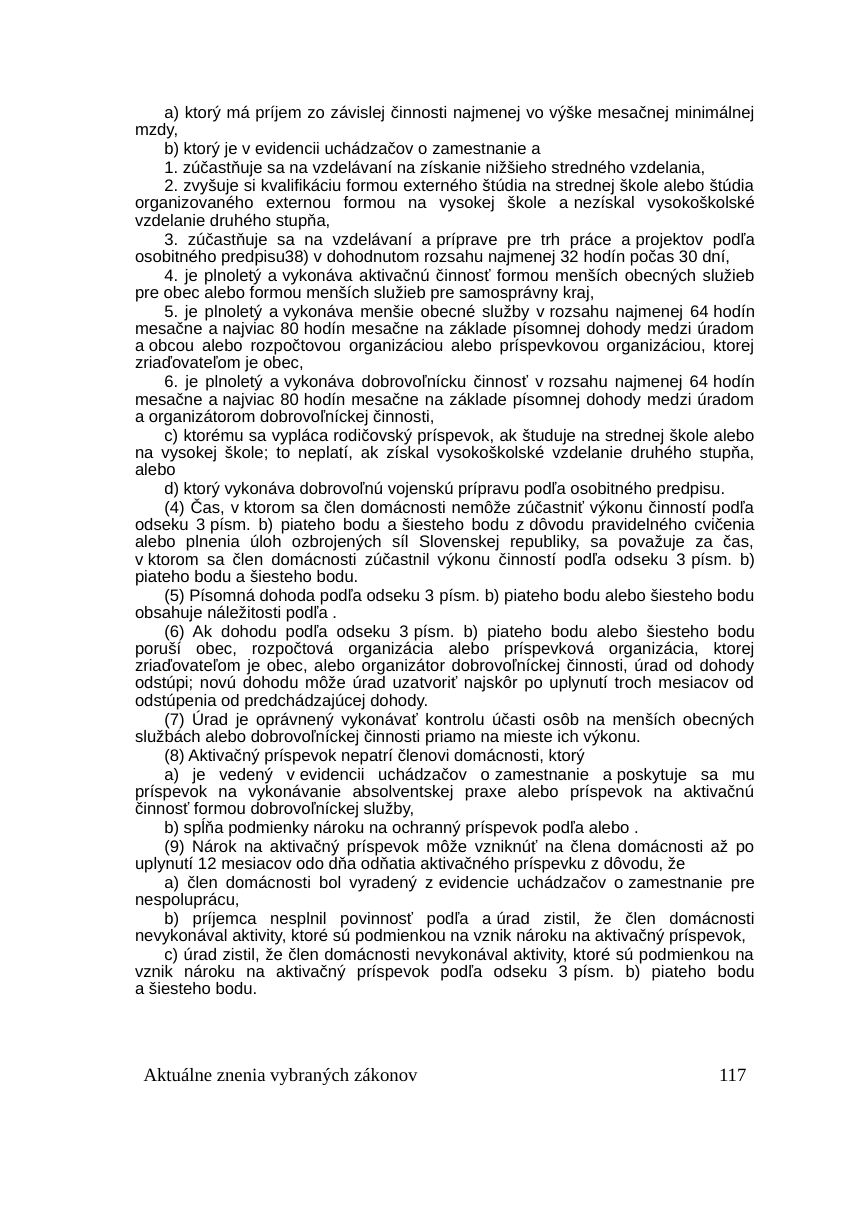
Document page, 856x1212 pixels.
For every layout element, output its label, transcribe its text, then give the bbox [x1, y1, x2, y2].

text (6) Ak dohodu podľa odseku 3 písm. b) piateho bodu alebo šiesteho bodu poruší obec, rozpočtová organizácia alebo príspevková organizácia, ktorej zriaďovateľom je obec, alebo organizátor dobrovoľníckej činnosti, úrad od dohody odstúpi; novú dohodu môže úrad uzatvoriť najskôr po uplynutí troch mesiacov od odstúpenia od predchádzajúcej dohody. [135, 623, 755, 710]
text 1. zúčastňuje sa na vzdelávaní na získanie nižšieho stredného vzdelania, [135, 159, 755, 176]
text a) člen domácnosti bol vyradený z evidencie uchádzačov o zamestnanie pre nespoluprácu, [135, 874, 755, 909]
text (9) Nárok na aktivačný príspevok môže vzniknúť na člena domácnosti až po uplynutí 12 mesiacov odo dňa odňatia aktivačného príspevku z dôvodu, že [135, 838, 755, 873]
text c) úrad zistil, že člen domácnosti nevykonával aktivity, ktoré sú podmienkou na vznik nároku na aktivačný príspevok podľa odseku 3 písm. b) piateho bodu a šiesteho bodu. [135, 946, 755, 998]
text a) ktorý má príjem zo závislej činnosti najmenej vo výške mesačnej minimálnej mzdy, [135, 104, 755, 139]
text (5) Písomná dohoda podľa odseku 3 písm. b) piateho bodu alebo šiesteho bodu obsahuje náležitosti podľa . [135, 587, 755, 622]
text 3. zúčastňuje sa na vzdelávaní a príprave pre trh práce a projektov podľa osobitného predpisu38) v dohodnutom rozsahu najmenej 32 hodín počas 30 dní, [135, 231, 755, 266]
text (8) Aktivačný príspevok nepatrí členovi domácnosti, ktorý [135, 747, 755, 764]
text a) je vedený v evidencii uchádzačov o zamestnanie a poskytuje sa mu príspevok na vykonávanie absolventskej praxe alebo príspevok na aktivačnú činnosť formou dobrovoľníckej služby, [135, 766, 755, 818]
text 6. je plnoletý a vykonáva dobrovoľnícku činnosť v rozsahu najmenej 64 hodín mesačne a najviac 80 hodín mesačne na základe písomnej dohody medzi úradom a organizátorom dobrovoľníckej činnosti, [135, 374, 755, 426]
text 4. je plnoletý a vykonáva aktivačnú činnosť formou menších obecných služieb pre obec alebo formou menších služieb pre samosprávny kraj, [135, 267, 755, 302]
text (4) Čas, v ktorom sa člen domácnosti nemôže zúčastniť výkonu činností podľa odseku 3 písm. b) piateho bodu a šiesteho bodu z dôvodu pravidelného cvičenia alebo plnenia úloh ozbrojených síl Slovenskej republiky, sa považuje za čas, v ktorom sa člen domácnosti zúčastnil výkonu činností podľa odseku 3 písm. b) piateho bodu a šiesteho bodu. [135, 499, 755, 586]
text b) spĺňa podmienky nároku na ochranný príspevok podľa alebo . [135, 819, 755, 837]
text c) ktorému sa vypláca rodičovský príspevok, ak študuje na strednej škole alebo na vysokej škole; to neplatí, ak získal vysokoškolské vzdelanie druhého stupňa, alebo [135, 427, 755, 479]
text b) ktorý je v evidencii uchádzačov o zamestnanie a [135, 141, 755, 158]
text b) príjemca nesplnil povinnosť podľa a úrad zistil, že člen domácnosti nevykonával aktivity, ktoré sú podmienkou na vznik nároku na aktivačný príspevok, [135, 910, 755, 945]
text 5. je plnoletý a vykonáva menšie obecné služby v rozsahu najmenej 64 hodín mesačne a najviac 80 hodín mesačne na základe písomnej dohody medzi úradom a obcou alebo rozpočtovou organizáciou alebo príspevkovou organizáciou, ktorej zriaďovateľom je obec, [135, 303, 755, 372]
text (7) Úrad je oprávnený vykonávať kontrolu účasti osôb na menších obecných službách alebo dobrovoľníckej činnosti priamo na mieste ich výkonu. [135, 711, 755, 746]
text 2. zvyšuje si kvalifikáciu formou externého štúdia na strednej škole alebo štúdia organizovaného externou formou na vysokej škole a nezískal vysokoškolské vzdelanie druhého stupňa, [135, 178, 755, 230]
text d) ktorý vykonáva dobrovoľnú vojenskú prípravu podľa osobitného predpisu. [135, 481, 755, 498]
